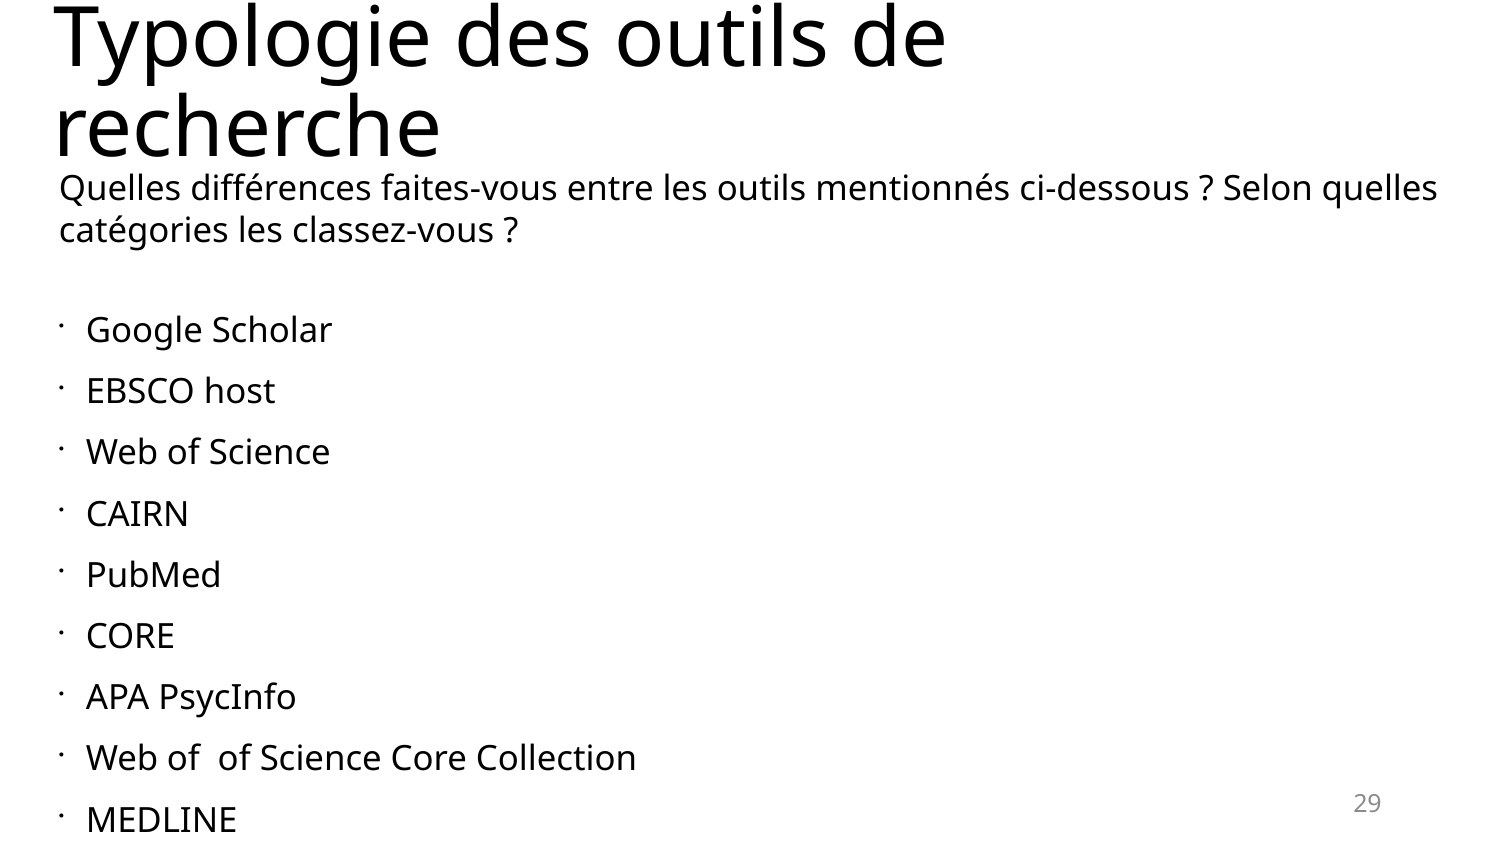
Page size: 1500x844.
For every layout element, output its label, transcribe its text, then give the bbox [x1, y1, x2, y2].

list Quelles différences faites-vous entre les outils mentionnés ci-dessous ? Selon quelles catégories les classez-vous ? Google Scholar EBSCO host Web of Science CAIRN PubMed CORE APA PsycInfo Web of of Science Core Collection MEDLINE [58, 165, 1471, 844]
title Typologie des outils de recherche [38, 2, 1333, 166]
